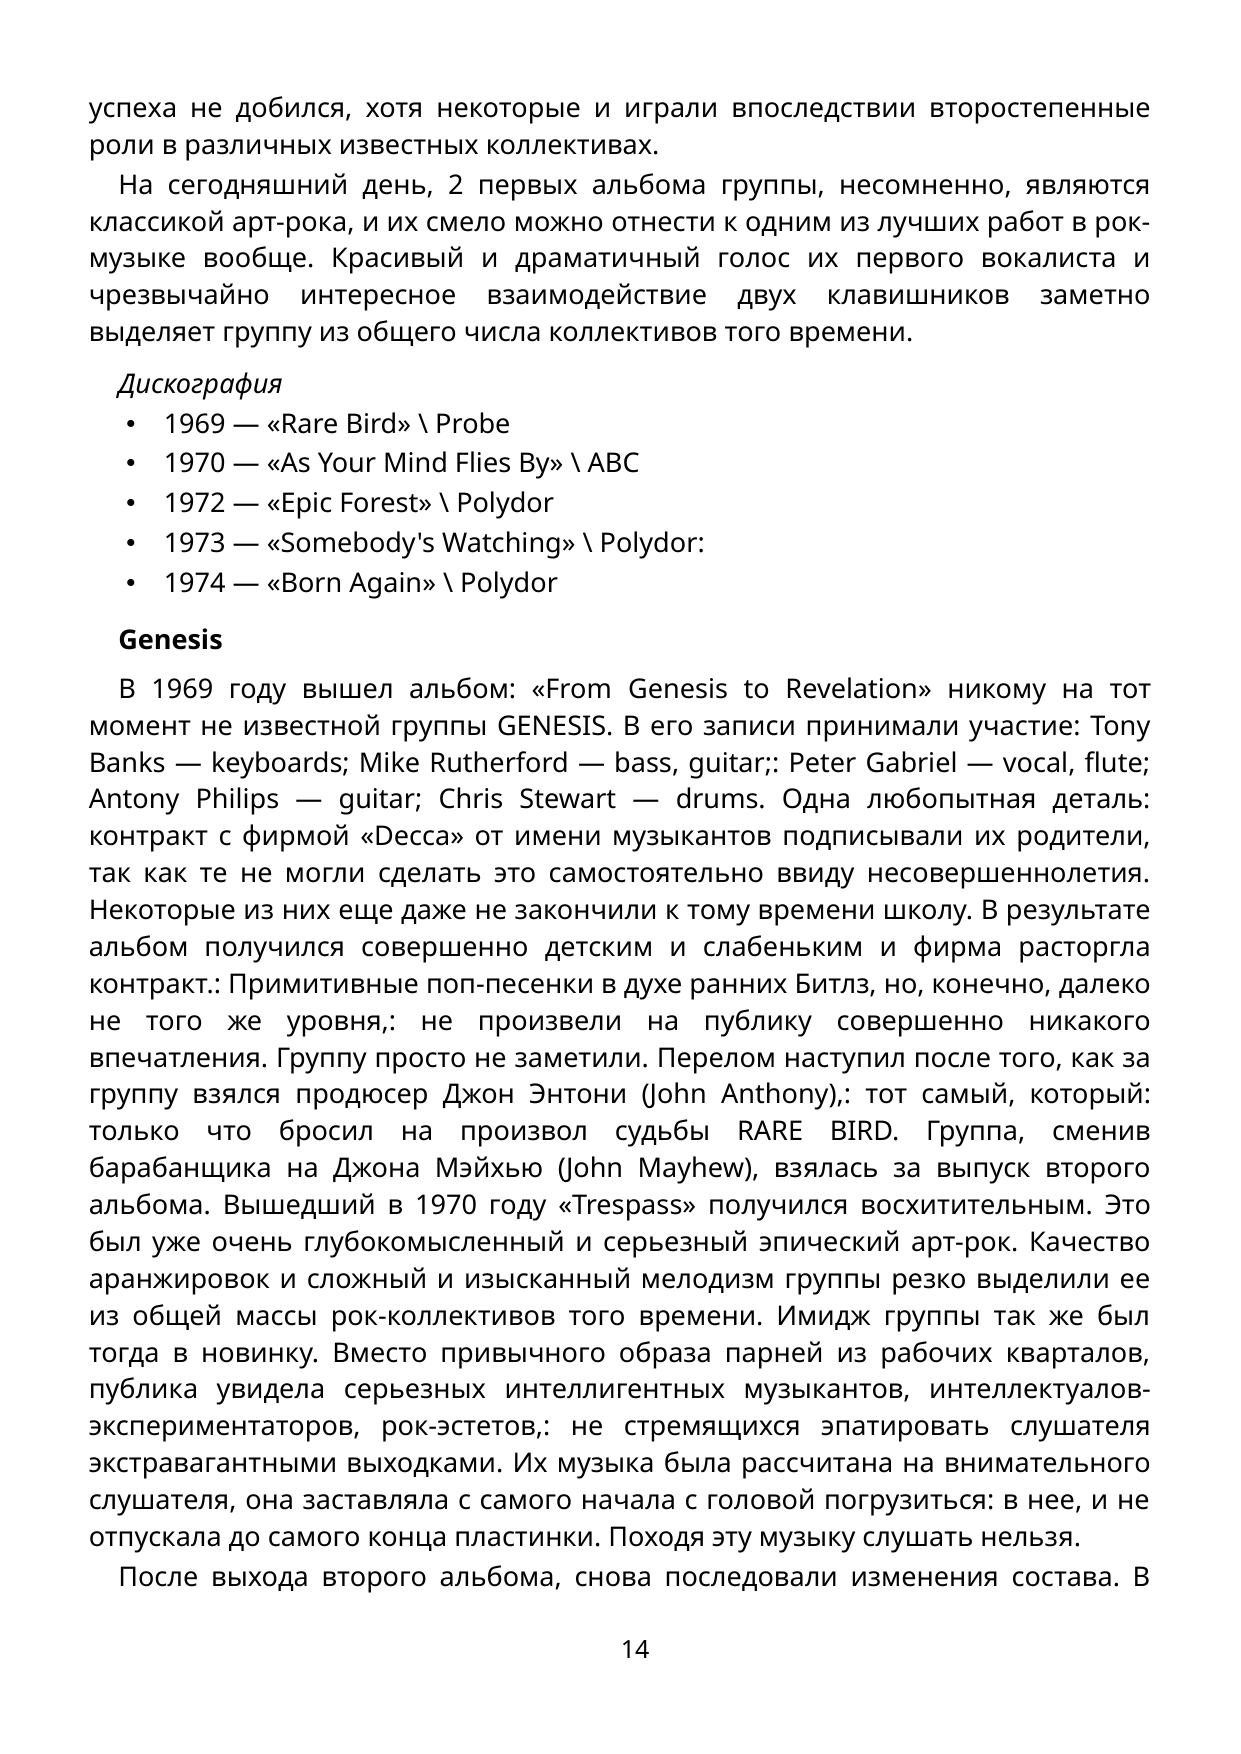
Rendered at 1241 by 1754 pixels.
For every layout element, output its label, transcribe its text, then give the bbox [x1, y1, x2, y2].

subtitle Дискография [88, 364, 1152, 401]
text На сегодняшний день, 2 первых альбома группы, несомненно, являются классикой арт-рока, и их смело можно отнести к одним из лучших работ в рок-музыке вообще. Красивый и драматичный голос их первого вокалиста и чрезвычайно интересное взаимодействие двух клавишников заметно выделяет группу из общего числа коллективов того времени. [88, 165, 1152, 349]
list 1972 — «Epic Forest» \ Polydor [126, 484, 1152, 521]
text В 1969 году вышел альбом: «From Genesis to Revelation» никому на тот момент не известной группы GENESIS. В его записи принимали участие: Tony Banks — keyboards; Mike Rutherford — bass, guitar;: Peter Gabriel — vocal, flute; Antony Philips — guitar; Chris Stewart — drums. Одна любопытная деталь: контракт с фирмой «Decca» от имени музыкантов подписывали их родители, так как те не могли сделать это самостоятельно ввиду несовершеннолетия. Некоторые из них еще даже не закончили к тому времени школу. В результате альбом получился совершенно детским и слабеньким и фирма расторгла контракт.: Примитивные поп-песенки в духе ранних Битлз, но, конечно, далеко не того же уровня,: не произвели на публику совершенно никакого впечатления. Группу просто не заметили. Перелом наступил после того, как за группу взялся продюсер Джон Энтони (John Anthony),: тот самый, который: только что бросил на произвол судьбы RARE BIRD. Группа, сменив барабанщика на Джона Мэйхью (John Mayhew), взялась за выпуск второго альбома. Вышедший в 1970 году «Trespass» получился восхитительным. Это был уже очень глубокомысленный и серьезный эпический арт-рок. Качество аранжировок и сложный и изысканный мелодизм группы резко выделили ее из общей массы рок-коллективов того времени. Имидж группы так же был тогда в новинку. Вместо привычного образа парней из рабочих кварталов, публика увидела серьезных интеллигентных музыкантов, интеллектуалов-экспериментаторов, рок-эстетов,: не стремящихся эпатировать слушателя экстравагантными выходками. Их музыка была рассчитана на внимательного слушателя, она заставляла с самого начала с головой погрузиться: в нее, и не отпускала до самого конца пластинки. Походя эту музыку слушать нельзя. [88, 669, 1152, 1554]
list 1969 — «Rare Bird» \ Probe [126, 404, 1152, 441]
list 1973 — «Somebody's Watching» \ Polydor: [126, 523, 1152, 560]
text После выхода второго альбома, снова последовали изменения состава. В [88, 1557, 1152, 1594]
subtitle Genesis [118, 621, 1152, 658]
text успеха не добился, хотя некоторые и играли впоследствии второстепенные роли в различных известных коллективах. [88, 88, 1152, 162]
list 1970 — «As Your Mind Flies By» \ ABC [126, 444, 1152, 481]
list 1974 — «Born Again» \ Polydor [126, 563, 1152, 600]
